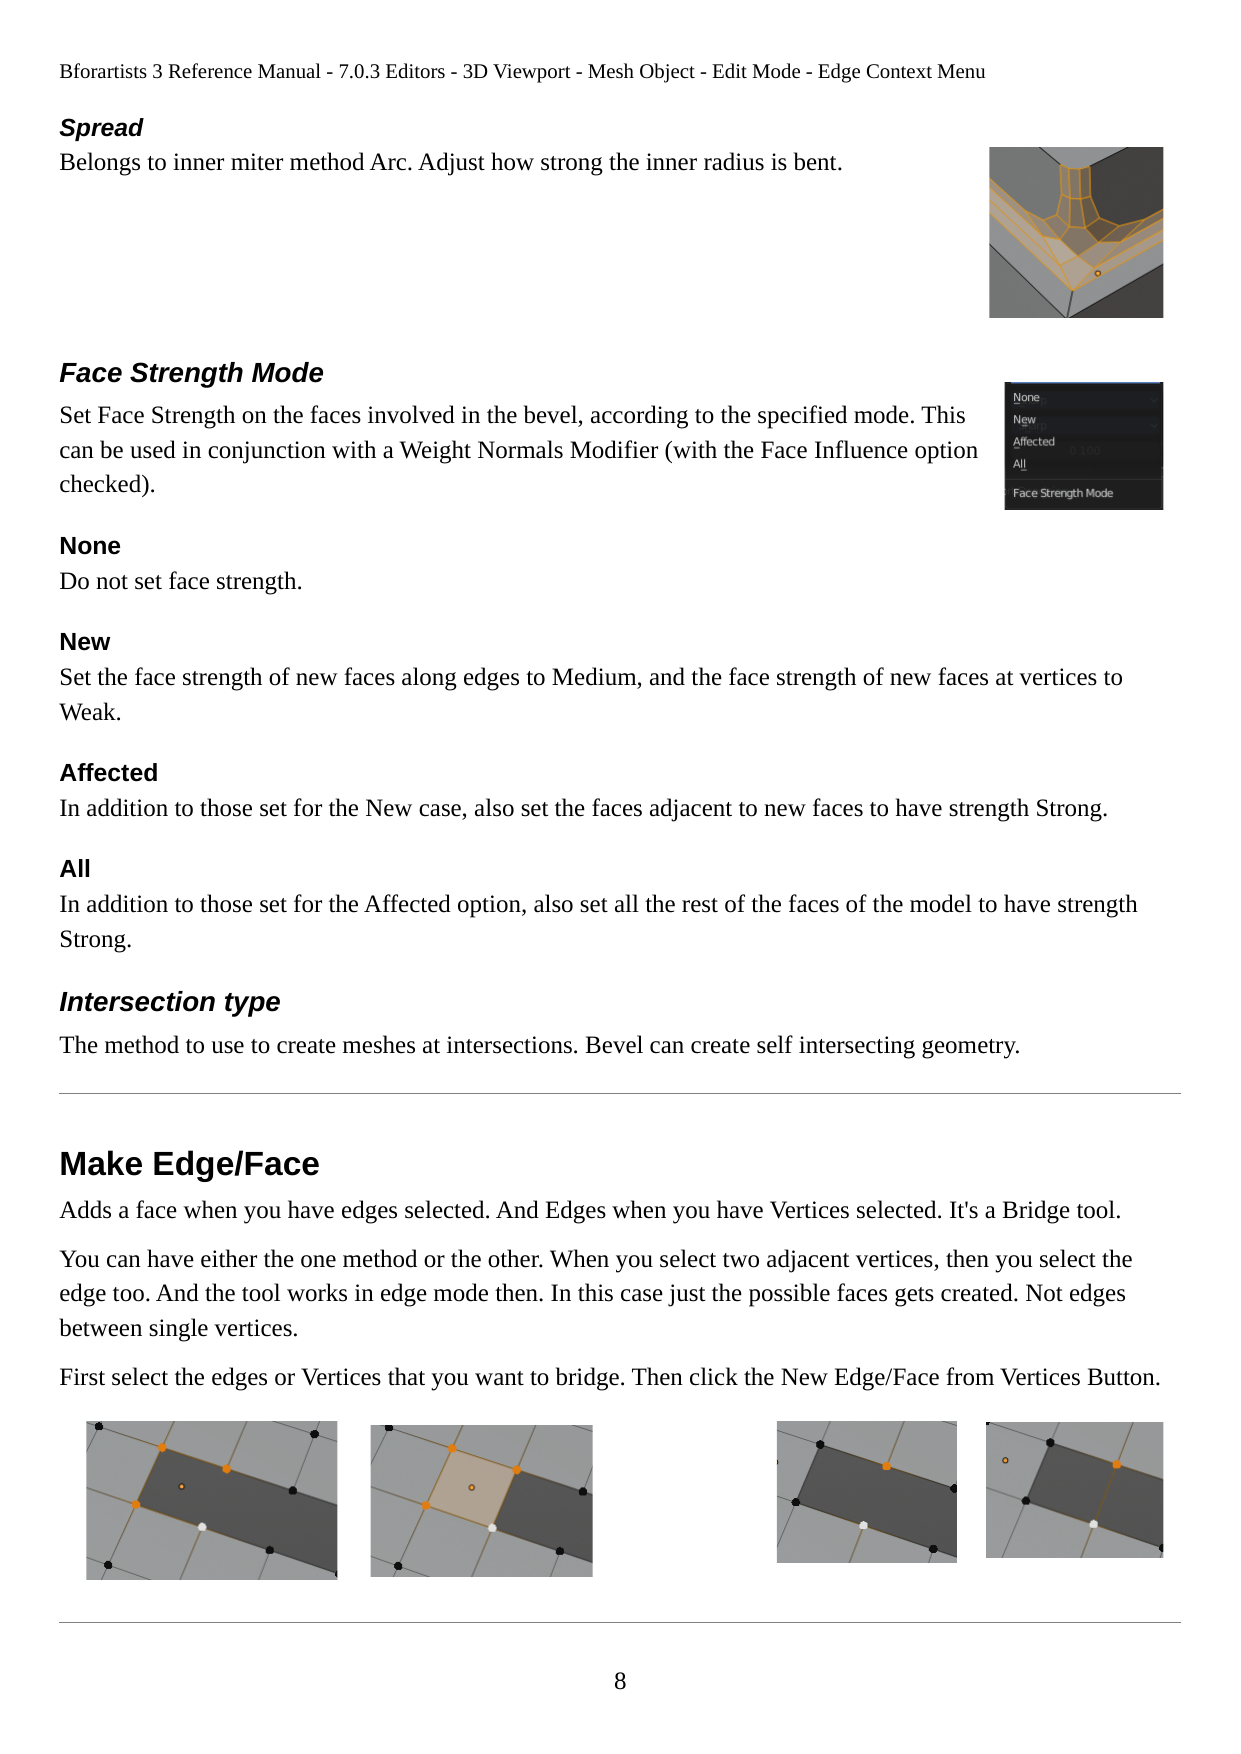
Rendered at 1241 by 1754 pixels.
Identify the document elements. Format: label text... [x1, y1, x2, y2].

picture [370, 1425, 593, 1577]
text Set the face strength of new faces along edges to Medium, and the face strength of new faces at vertices to Weak. [59, 662, 1181, 725]
subtitle Spread [59, 113, 1181, 141]
subtitle Intersection type [59, 985, 1181, 1017]
text Do not set face strength. [59, 566, 1181, 594]
text The method to use to create meshes at intersections. Bevel can create self intersecting geometry. [59, 1030, 1181, 1058]
text Belongs to inner miter method Arc. Adjust how strong the inner radius is bent. [59, 147, 989, 176]
text Set Face Strength on the faces involved in the bevel, according to the specified mode. This can be used in conjunction with a Weight Normals Modifier (with the Face Influence option checked). [59, 401, 1004, 498]
picture [986, 1422, 1164, 1558]
text Adds a face when you have edges selected. And Edges when you have Vertices selected. It's a Bridge tool. [59, 1195, 1181, 1224]
subtitle New [59, 627, 1181, 656]
subtitle Make Edge/Face [59, 1144, 1181, 1182]
text First select the edges or Vertices that you want to bridge. Then click the New Edge/Face from Vertices Button. [59, 1362, 1181, 1391]
text You can have either the one method or the other. When you select two adjacent vertices, then you select the edge too. And the tool works in edge mode then. In this case just the possible faces gets created. Not edges between single vertices. [59, 1244, 1181, 1342]
subtitle Affected [59, 758, 1181, 787]
picture [1004, 382, 1164, 510]
picture [86, 1421, 338, 1580]
picture [989, 147, 1164, 318]
subtitle Face Strength Mode [59, 356, 1181, 388]
text In addition to those set for the Affected option, also set all the rest of the faces of the model to have strength Strong. [59, 889, 1181, 953]
picture [776, 1421, 957, 1563]
subtitle All [59, 854, 1181, 883]
text In addition to those set for the New case, also set the faces adjacent to new faces to have strength Strong. [59, 793, 1181, 822]
subtitle None [59, 531, 1181, 559]
